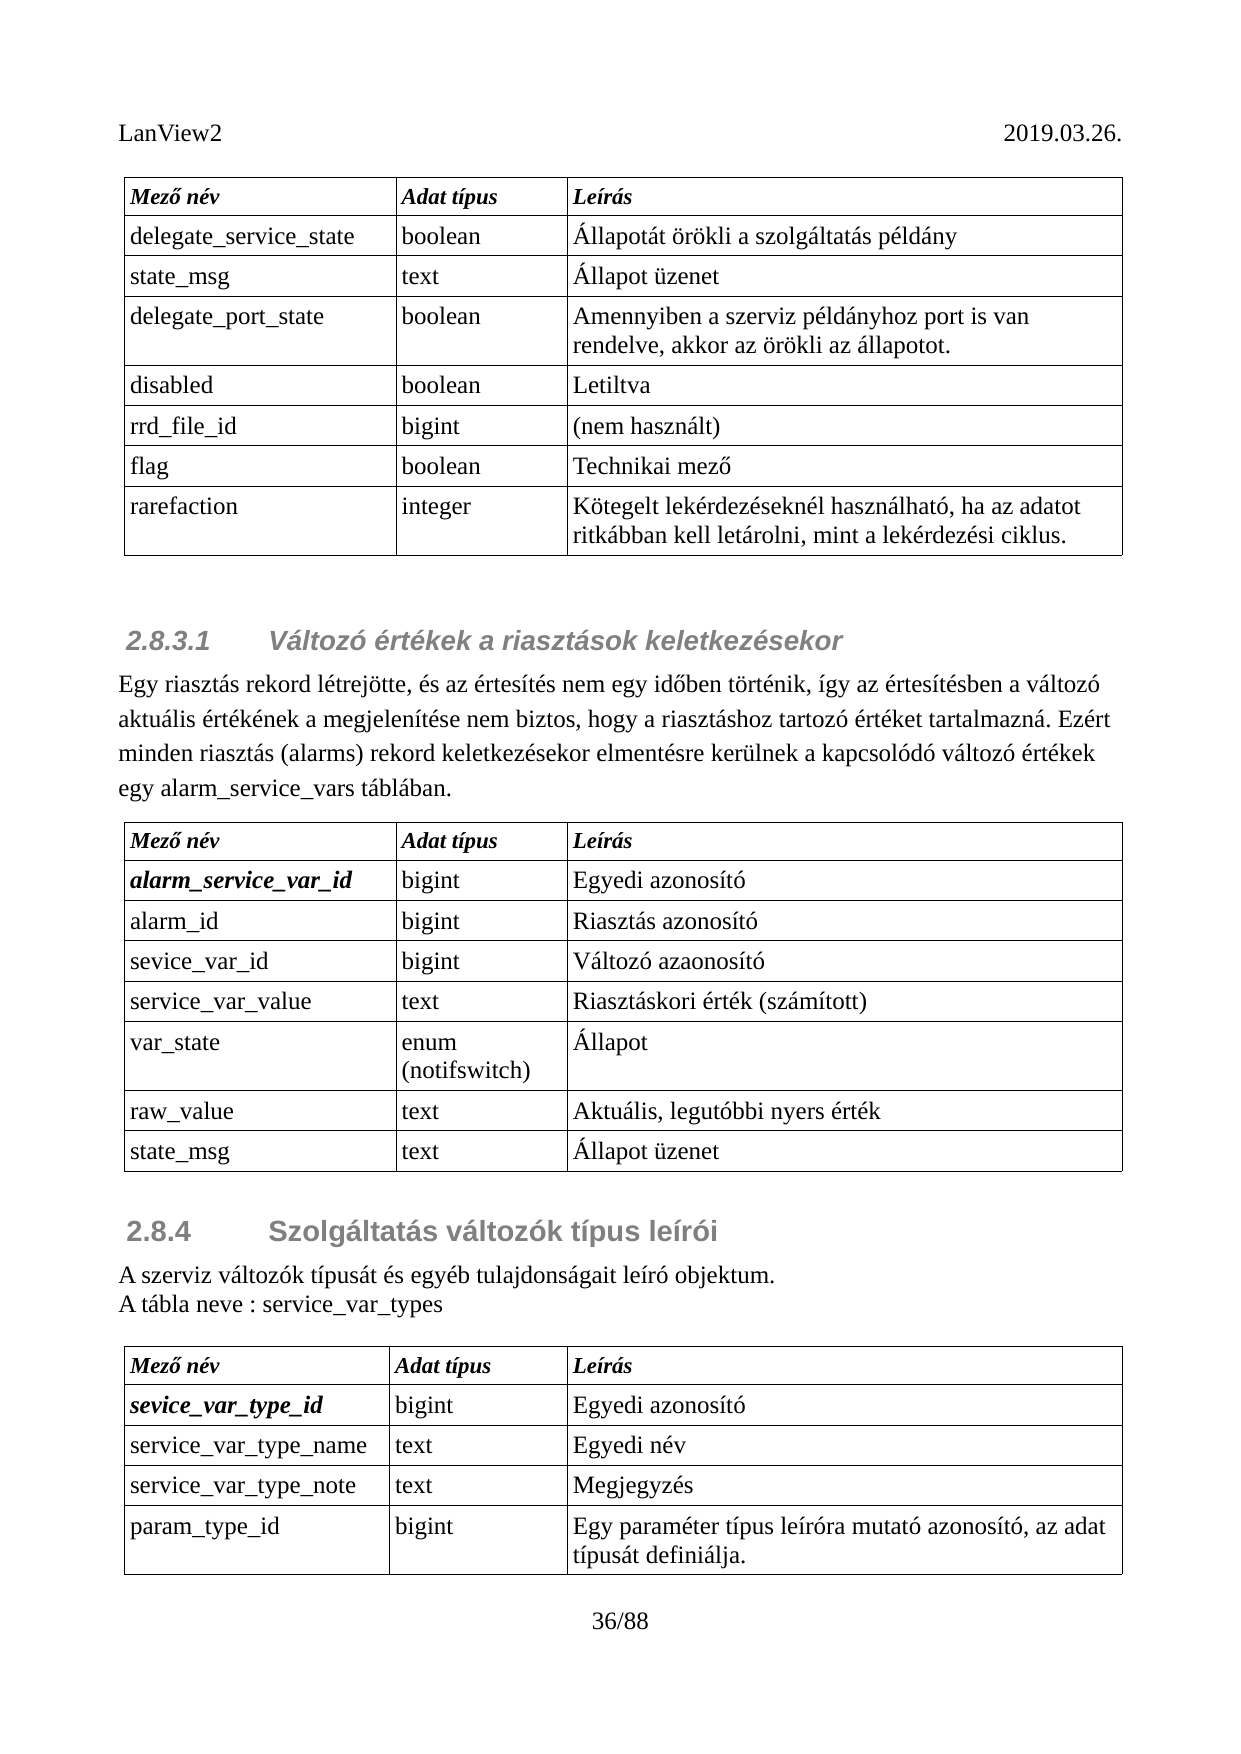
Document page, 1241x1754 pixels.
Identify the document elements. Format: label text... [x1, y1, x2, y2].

table_cell bigint [397, 861, 567, 900]
table_cell text [397, 1091, 567, 1130]
table_cell state_msg [125, 1131, 396, 1171]
table_cell var_state [125, 1022, 396, 1090]
table_cell bigint [397, 406, 567, 445]
table_cell bigint [397, 941, 567, 981]
table_cell param_type_id [125, 1506, 389, 1574]
table_cell Egyedi azonosító [568, 861, 1122, 900]
table_cell delegate_service_state [125, 216, 396, 255]
table_cell Változó azaonosító [568, 941, 1122, 981]
table_cell Állapotát örökli a szolgáltatás példány [568, 216, 1122, 255]
table_header Leírás [568, 1347, 1122, 1384]
table_cell service_var_type_note [125, 1466, 389, 1505]
table_cell Egyedi név [568, 1426, 1122, 1465]
table_header Mező név [125, 178, 396, 215]
table_cell Állapot üzenet [568, 1131, 1122, 1171]
table_header Leírás [568, 178, 1122, 215]
table_cell Egyedi azonosító [568, 1385, 1122, 1424]
table_cell delegate_port_state [125, 297, 396, 365]
table_cell Kötegelt lekérdezéseknél használható, ha az adatot ritkábban kell letárolni, mint a lekérdezési ciklus. [568, 487, 1122, 555]
table_cell rarefaction [125, 487, 396, 555]
table_cell raw_value [125, 1091, 396, 1130]
table_cell state_msg [125, 256, 396, 296]
table_cell Letiltva [568, 366, 1122, 405]
table_cell alarm_service_var_id [125, 861, 396, 900]
table_cell (nem használt) [568, 406, 1122, 445]
table_cell flag [125, 446, 396, 486]
table_cell text [390, 1466, 567, 1505]
table_cell bigint [390, 1506, 567, 1574]
table_cell boolean [397, 297, 567, 365]
table_cell Technikai mező [568, 446, 1122, 486]
text Egy riasztás rekord létrejötte, és az értesítés nem egy időben történik, így az értesítésben a változó aktuális értékének a megjelenítése nem biztos, hogy a riasztáshoz tartozó értéket tartalmazná. Ezért minden riasztás (alarms) rekord keletkezésekor elmentésre kerülnek a kapcsolódó változó értékek egy alarm_service_vars táblában. [118, 669, 1122, 801]
table_cell text [397, 256, 567, 296]
table_cell enum (notifswitch) [397, 1022, 567, 1090]
table_header Mező név [125, 823, 396, 859]
table_header Leírás [568, 823, 1122, 859]
table_cell Állapot üzenet [568, 256, 1122, 296]
table_cell disabled [125, 366, 396, 405]
table_cell alarm_id [125, 901, 396, 940]
table_cell text [397, 1131, 567, 1171]
subtitle Szolgáltatás változók típus leírói [118, 1214, 1122, 1247]
table_cell boolean [397, 216, 567, 255]
text A tábla neve : service_var_types [118, 1289, 1122, 1317]
table_header Mező név [125, 1347, 389, 1384]
table_cell Egy paraméter típus leíróra mutató azonosító, az adat típusát definiálja. [568, 1506, 1122, 1574]
table_cell service_var_value [125, 982, 396, 1021]
table_cell text [390, 1426, 567, 1465]
table_cell sevice_var_id [125, 941, 396, 981]
table_cell sevice_var_type_id [125, 1385, 389, 1424]
table_cell Amennyiben a szerviz példányhoz port is van rendelve, akkor az örökli az állapotot. [568, 297, 1122, 365]
table_cell service_var_type_name [125, 1426, 389, 1465]
table_cell bigint [397, 901, 567, 940]
table_cell Állapot [568, 1022, 1122, 1090]
subtitle Változó értékek a riasztások keletkezésekor [118, 625, 1122, 657]
table_cell integer [397, 487, 567, 555]
table_cell Aktuális, legutóbbi nyers érték [568, 1091, 1122, 1130]
table_cell Riasztáskori érték (számított) [568, 982, 1122, 1021]
table_header Adat típus [390, 1347, 567, 1384]
table_cell boolean [397, 446, 567, 486]
table_cell bigint [390, 1385, 567, 1424]
text A szerviz változók típusát és egyéb tulajdonságait leíró objektum. [118, 1260, 1122, 1289]
table_cell rrd_file_id [125, 406, 396, 445]
table_cell boolean [397, 366, 567, 405]
table_header Adat típus [397, 178, 567, 215]
table_cell text [397, 982, 567, 1021]
table_header Adat típus [397, 823, 567, 859]
table_cell Megjegyzés [568, 1466, 1122, 1505]
table_cell Riasztás azonosító [568, 901, 1122, 940]
